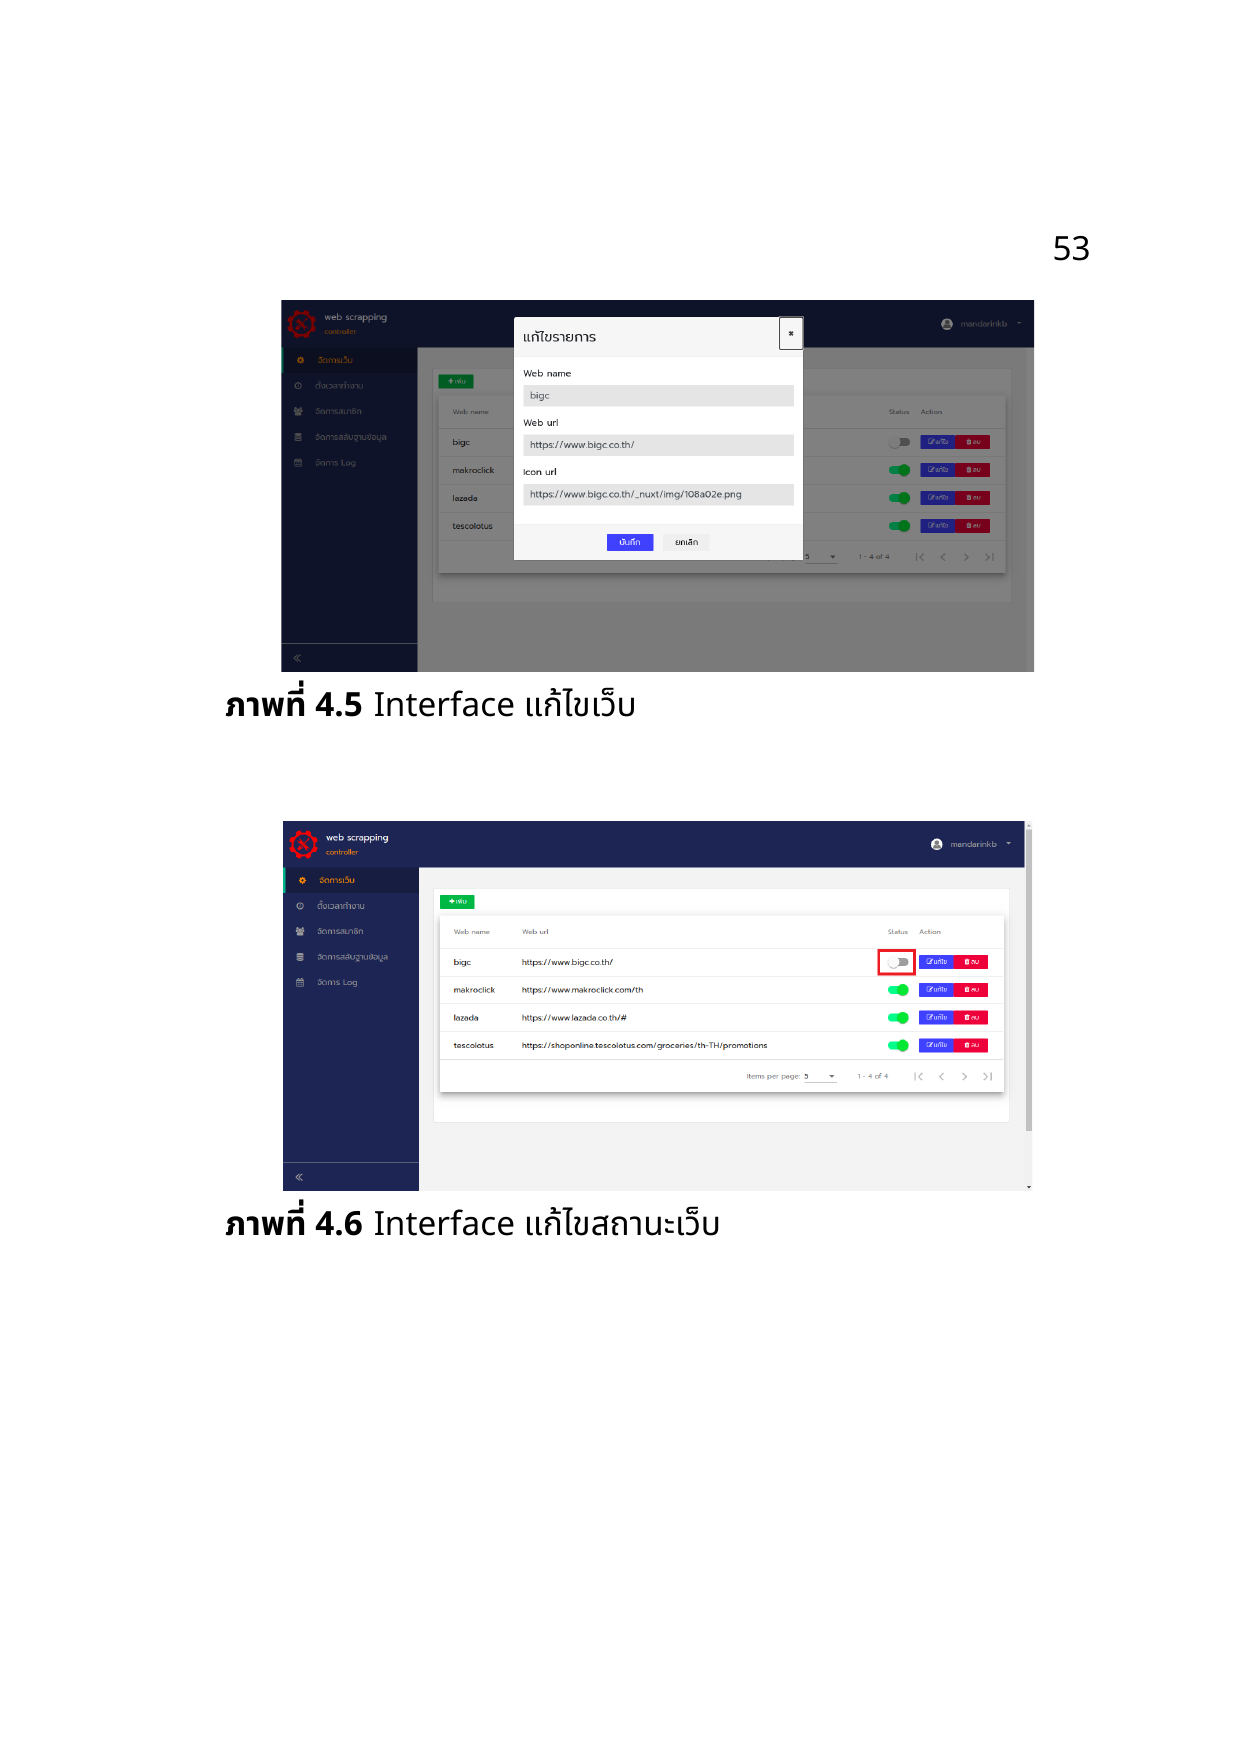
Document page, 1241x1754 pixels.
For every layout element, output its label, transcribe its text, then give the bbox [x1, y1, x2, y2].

text ภาพที่ 4.5 Interface แก้ไขเว็บ [225, 672, 1091, 731]
picture [283, 821, 1033, 1191]
picture [281, 300, 1035, 672]
text ภาพที่ 4.6 Interface แก้ไขสถานะเว็บ [225, 1191, 1091, 1250]
